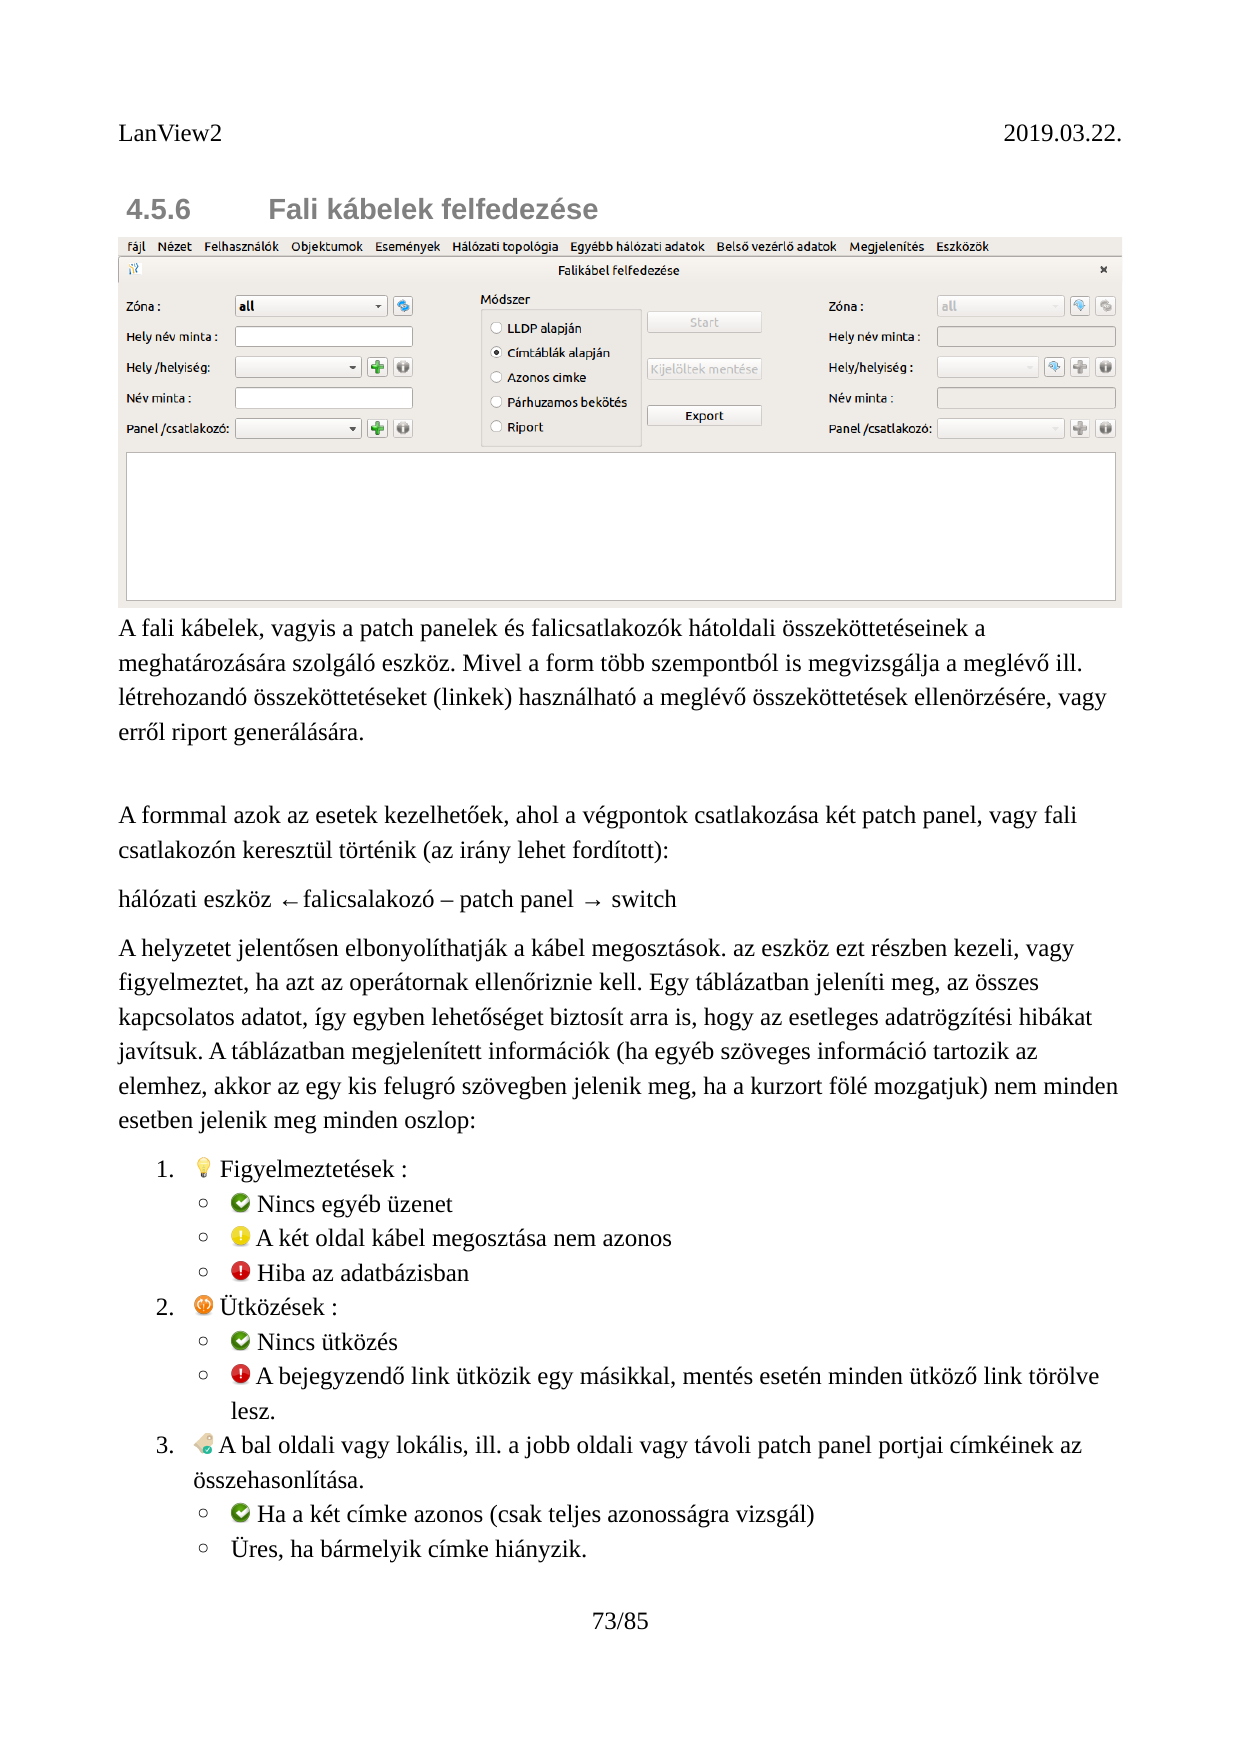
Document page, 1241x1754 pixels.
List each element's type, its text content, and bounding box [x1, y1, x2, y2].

list Hiba az adatbázisban [193, 1258, 1122, 1287]
text A fali kábelek, vagyis a patch panelek és falicsatlakozók hátoldali összeköttetéseinek a meghatározására szolgáló eszköz. Mivel a form több szempontból is megvizsgálja a meglévő ill. létrehozandó összeköttetéseket (linkek) használható a meglévő összeköttetések ellenörzésére, vagy erről riport generálására. [118, 608, 1122, 780]
text A helyzetet jelentősen elbonyolíthatják a kábel megosztások. az eszköz ezt részben kezeli, vagy figyelmeztet, ha azt az operátornak ellenőriznie kell. Egy táblázatban jeleníti meg, az összes kapcsolatos adatot, így egyben lehetőséget biztosít arra is, hogy az esetleges adatrögzítési hibákat javítsuk. A táblázatban megjelenített információk (ha egyéb szöveges információ tartozik az elemhez, akkor az egy kis felugró szövegben jelenik meg, ha a kurzort fölé mozgatjuk) nem minden esetben jelenik meg minden oszlop: [118, 933, 1122, 1134]
text hálózati eszköz ←falicsalakozó – patch panel → switch [118, 884, 1122, 913]
list A bejegyzendő link ütközik egy másikkal, mentés esetén minden ütköző link törölve lesz. [193, 1361, 1122, 1424]
list Nincs egyéb üzenet [193, 1189, 1122, 1218]
list A bal oldali vagy lokális, ill. a jobb oldali vagy távoli patch panel portjai címkéinek az összehasonlítása. [156, 1430, 1122, 1493]
picture [230, 1364, 251, 1385]
picture [230, 1330, 251, 1351]
picture [230, 1261, 251, 1282]
picture [193, 1157, 214, 1178]
list A két oldal kábel megosztása nem azonos [193, 1223, 1122, 1252]
text A formmal azok az esetek kezelhetőek, ahol a végpontok csatlakozása két patch panel, vagy fali csatlakozón keresztül történik (az irány lehet fordított): [118, 800, 1122, 864]
list Ha a két címke azonos (csak teljes azonosságra vizsgál) [193, 1499, 1122, 1528]
picture [118, 237, 1123, 608]
list Nincs ütközés [193, 1327, 1122, 1356]
list Ütközések : [156, 1292, 1122, 1321]
picture [230, 1226, 251, 1247]
picture [193, 1433, 214, 1454]
picture [193, 1295, 214, 1316]
list Figyelmeztetések : [156, 1154, 1122, 1183]
picture [230, 1502, 251, 1523]
list Üres, ha bármelyik címke hiányzik. [193, 1534, 1122, 1562]
subtitle Fali kábelek felfedezése [118, 192, 1122, 225]
picture [230, 1192, 251, 1213]
